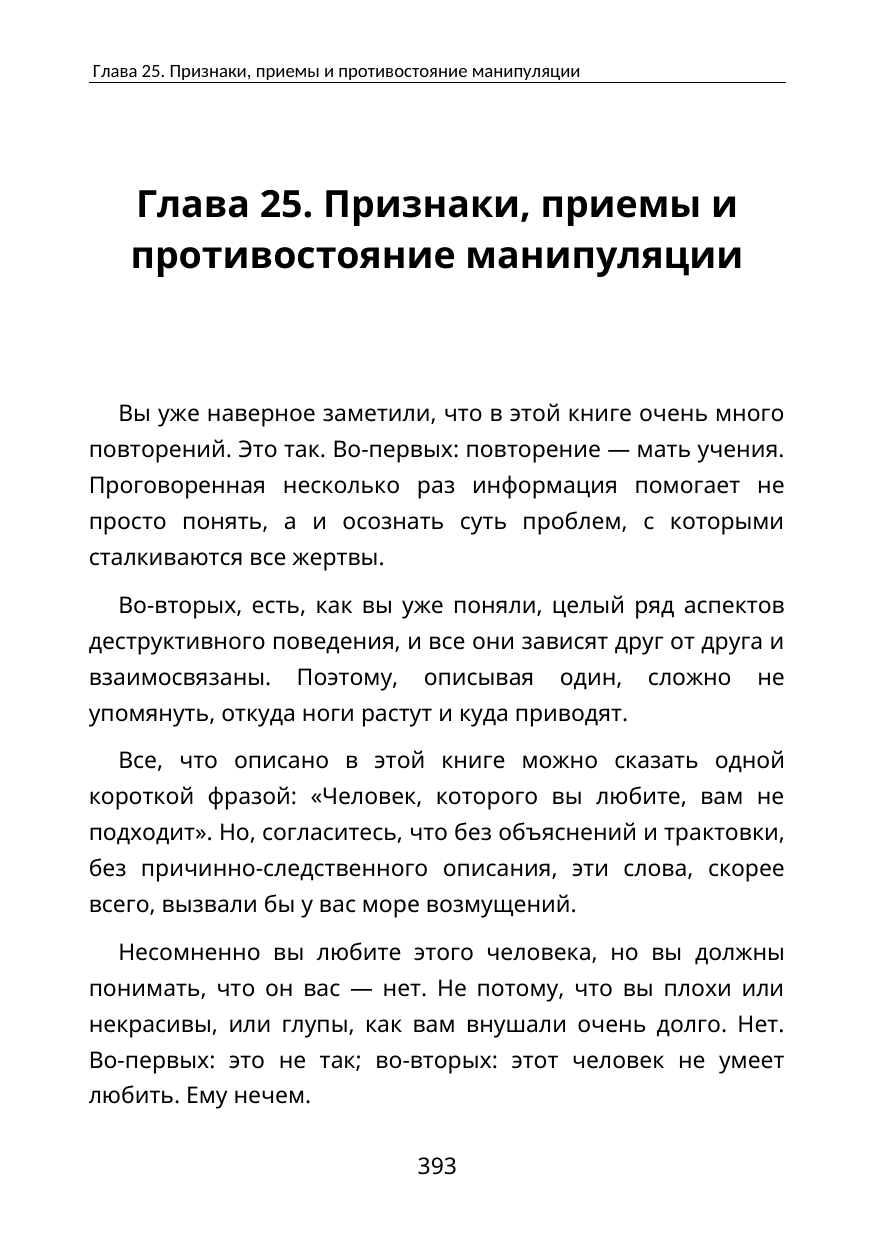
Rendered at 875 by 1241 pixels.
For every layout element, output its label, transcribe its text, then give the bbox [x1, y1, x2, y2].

text Во-вторых, есть, как вы уже поняли, целый ряд аспектов деструктивного поведения, и все они зависят друг от друга и взаимосвязаны. Поэтому, описывая один, сложно не упомянуть, откуда ноги растут и куда приводят. [88, 589, 786, 728]
text Все, что описано в этой книге можно сказать одной короткой фразой: «Человек, которого вы любите, вам не подходит». Но, согласитесь, что без объяснений и трактовки, без причинно-следственного описания, эти слова, скорее всего, вызвали бы у вас море возмущений. [88, 744, 786, 919]
text Несомненно вы любите этого человека, но вы должны понимать, что он вас — нет. Не потому, что вы плохи или некрасивы, или глупы, как вам внушали очень долго. Нет. Во-первых: это не так; во-вторых: этот человек не умеет любить. Ему нечем. [88, 936, 786, 1111]
text Вы уже наверное заметили, что в этой книге очень много повторений. Это так. Во-первых: повторение — мать учения. Проговоренная несколько раз информация помогает не просто понять, а и осознать суть проблем, с которыми сталкиваются все жертвы. [88, 397, 786, 572]
subtitle Глава 25. Признаки, приемы и противостояние манипуляции [88, 177, 786, 279]
